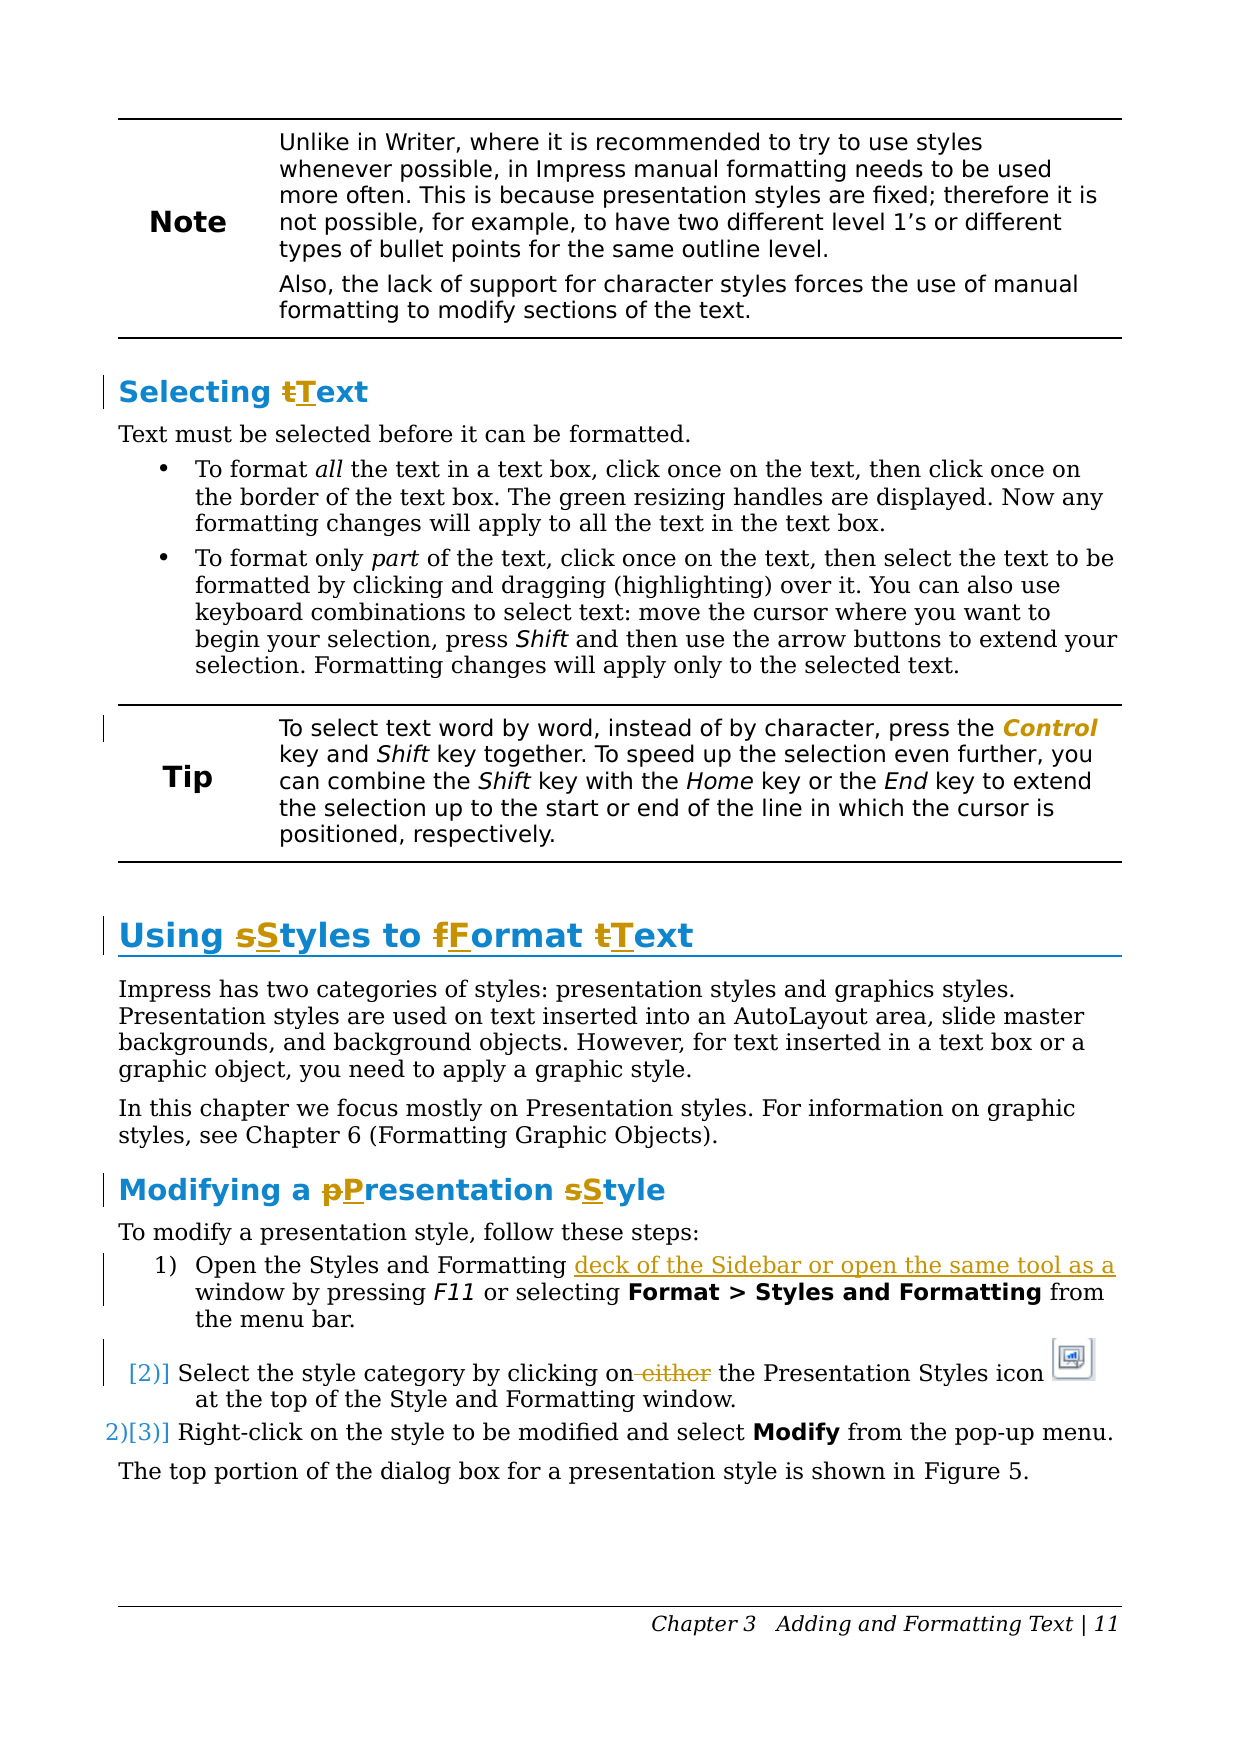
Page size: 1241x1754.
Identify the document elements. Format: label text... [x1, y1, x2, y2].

text Impress has two categories of styles: presentation styles and graphics styles. Presentation styles are used on text inserted into an AutoLayout area, slide master backgrounds, and background objects. However, for text inserted in a text box or a graphic object, you need to apply a graphic style. [118, 976, 1122, 1083]
subtitle Selecting Text [118, 375, 1122, 409]
list Open the Styles and Formatting deck of the Sidebar or open the same tool as a window by pressing F11 or selecting Format > Styles and Formatting from the menu bar. [177, 1252, 1122, 1332]
subtitle Modifying a Presentation Style [118, 1173, 1122, 1207]
table_header Unlike in Writer, where it is recommended to try to use styles whenever possible, in Impress manual formatting needs to be used more often. This is because presentation styles are fixed; therefore it is not possible, for example, to have two different level 1’s or different types of bullet points for the same outline level. Also, the lack of support for character styles forces the use of manual formatting to modify sections of the text. [258, 120, 1122, 337]
subtitle Using Styles to Format Text [118, 916, 1122, 955]
list To modify a presentation style, follow these steps: [118, 1219, 1122, 1246]
list To format only part of the text, click once on the text, then select the text to be formatted by clicking and dragging (highlighting) over it. You can also use keyboard combinations to select text: move the cursor where you want to begin your selection, press Shift and then use the arrow buttons to extend your selection. Formatting changes will apply only to the selected text. [156, 543, 1122, 679]
text The top portion of the dialog box for a presentation style is shown in Figure 5. [118, 1458, 1122, 1485]
list To format all the text in a text box, click once on the text, then click once on the border of the text box. The green resizing handles are displayed. Now any formatting changes will apply to all the text in the text box. [156, 454, 1122, 537]
picture [1052, 1338, 1096, 1381]
table_header Note [118, 120, 257, 337]
table_header Tip [118, 706, 257, 861]
table_header To select text word by word, instead of by character, press the Control key and Shift key together. To speed up the selection even further, you can combine the Shift key with the Home key or the End key to extend the selection up to the start or end of the line in which the cursor is positioned, respectively. [258, 706, 1122, 861]
text In this chapter we focus mostly on Presentation styles. For information on graphic styles, see Chapter 6 (Formatting Graphic Objects). [118, 1095, 1122, 1149]
list Right-click on the style to be modified and select Modify from the pop-up menu. [177, 1419, 1122, 1446]
list Select the style category by clicking on the Presentation Styles icon at the top of the Style and Formatting window. [177, 1339, 1122, 1413]
list Text must be selected before it can be formatted. [118, 421, 1122, 448]
